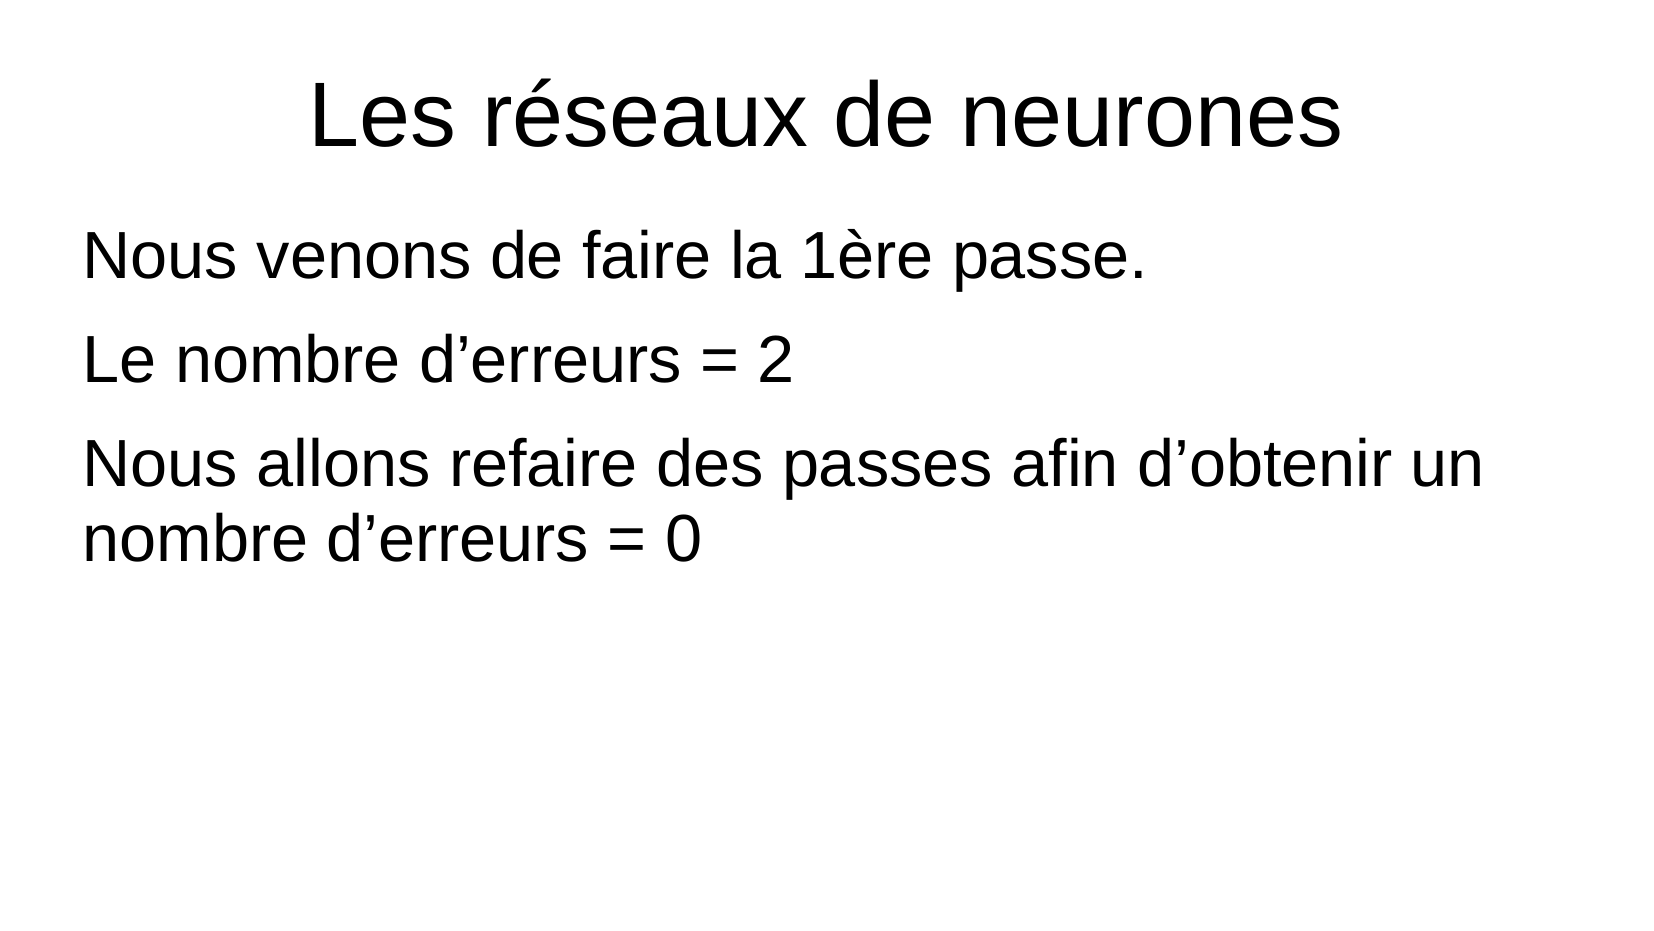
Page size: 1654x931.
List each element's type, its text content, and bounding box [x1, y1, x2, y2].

list Nous venons de faire la 1ère passe. Le nombre d’erreurs = 2 Nous allons refaire des passes afin d’obtenir un nombre d’erreurs = 0 [82, 217, 1571, 758]
title Les réseaux de neurones [82, 37, 1571, 193]
